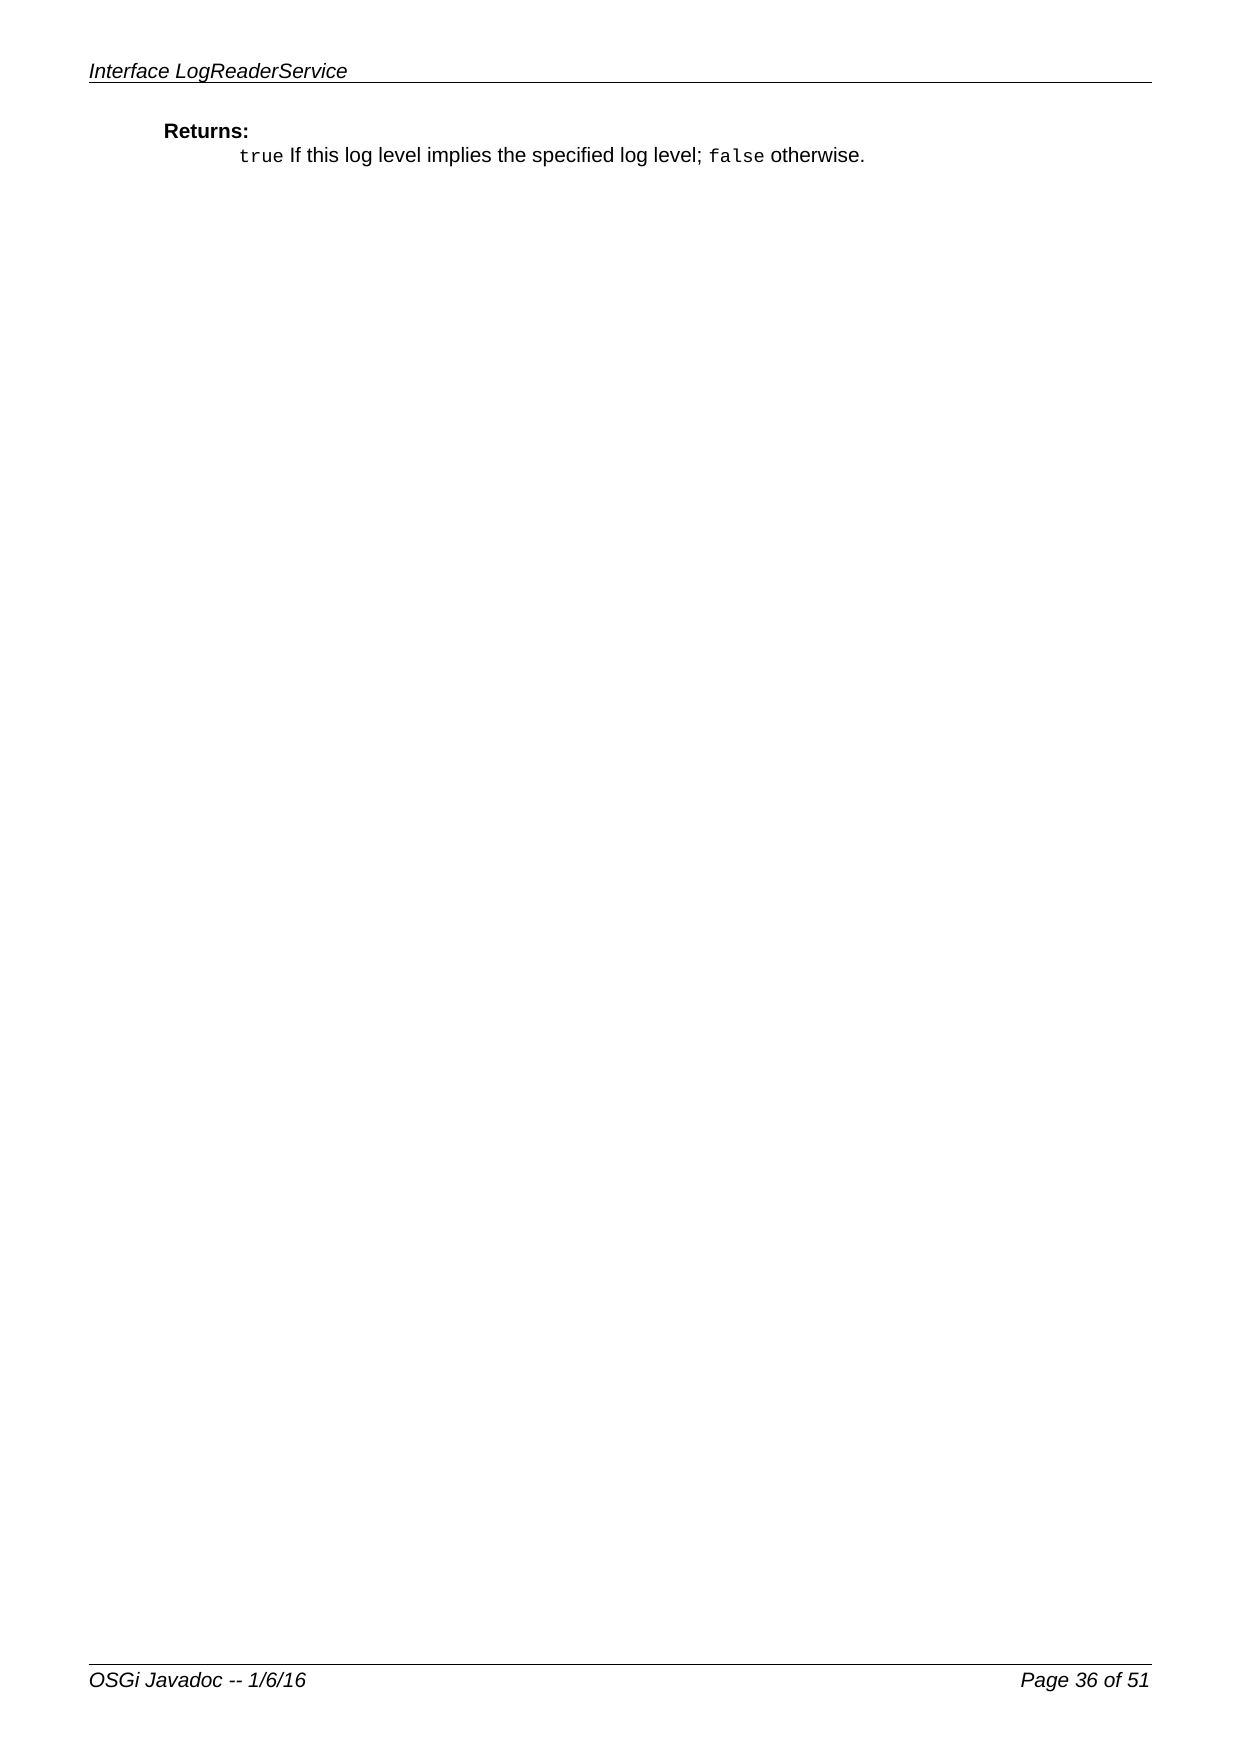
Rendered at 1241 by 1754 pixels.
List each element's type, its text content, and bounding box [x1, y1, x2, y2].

text Returns: [163, 118, 1152, 142]
text true If this log level implies the specified log level; false otherwise. [238, 142, 1152, 168]
